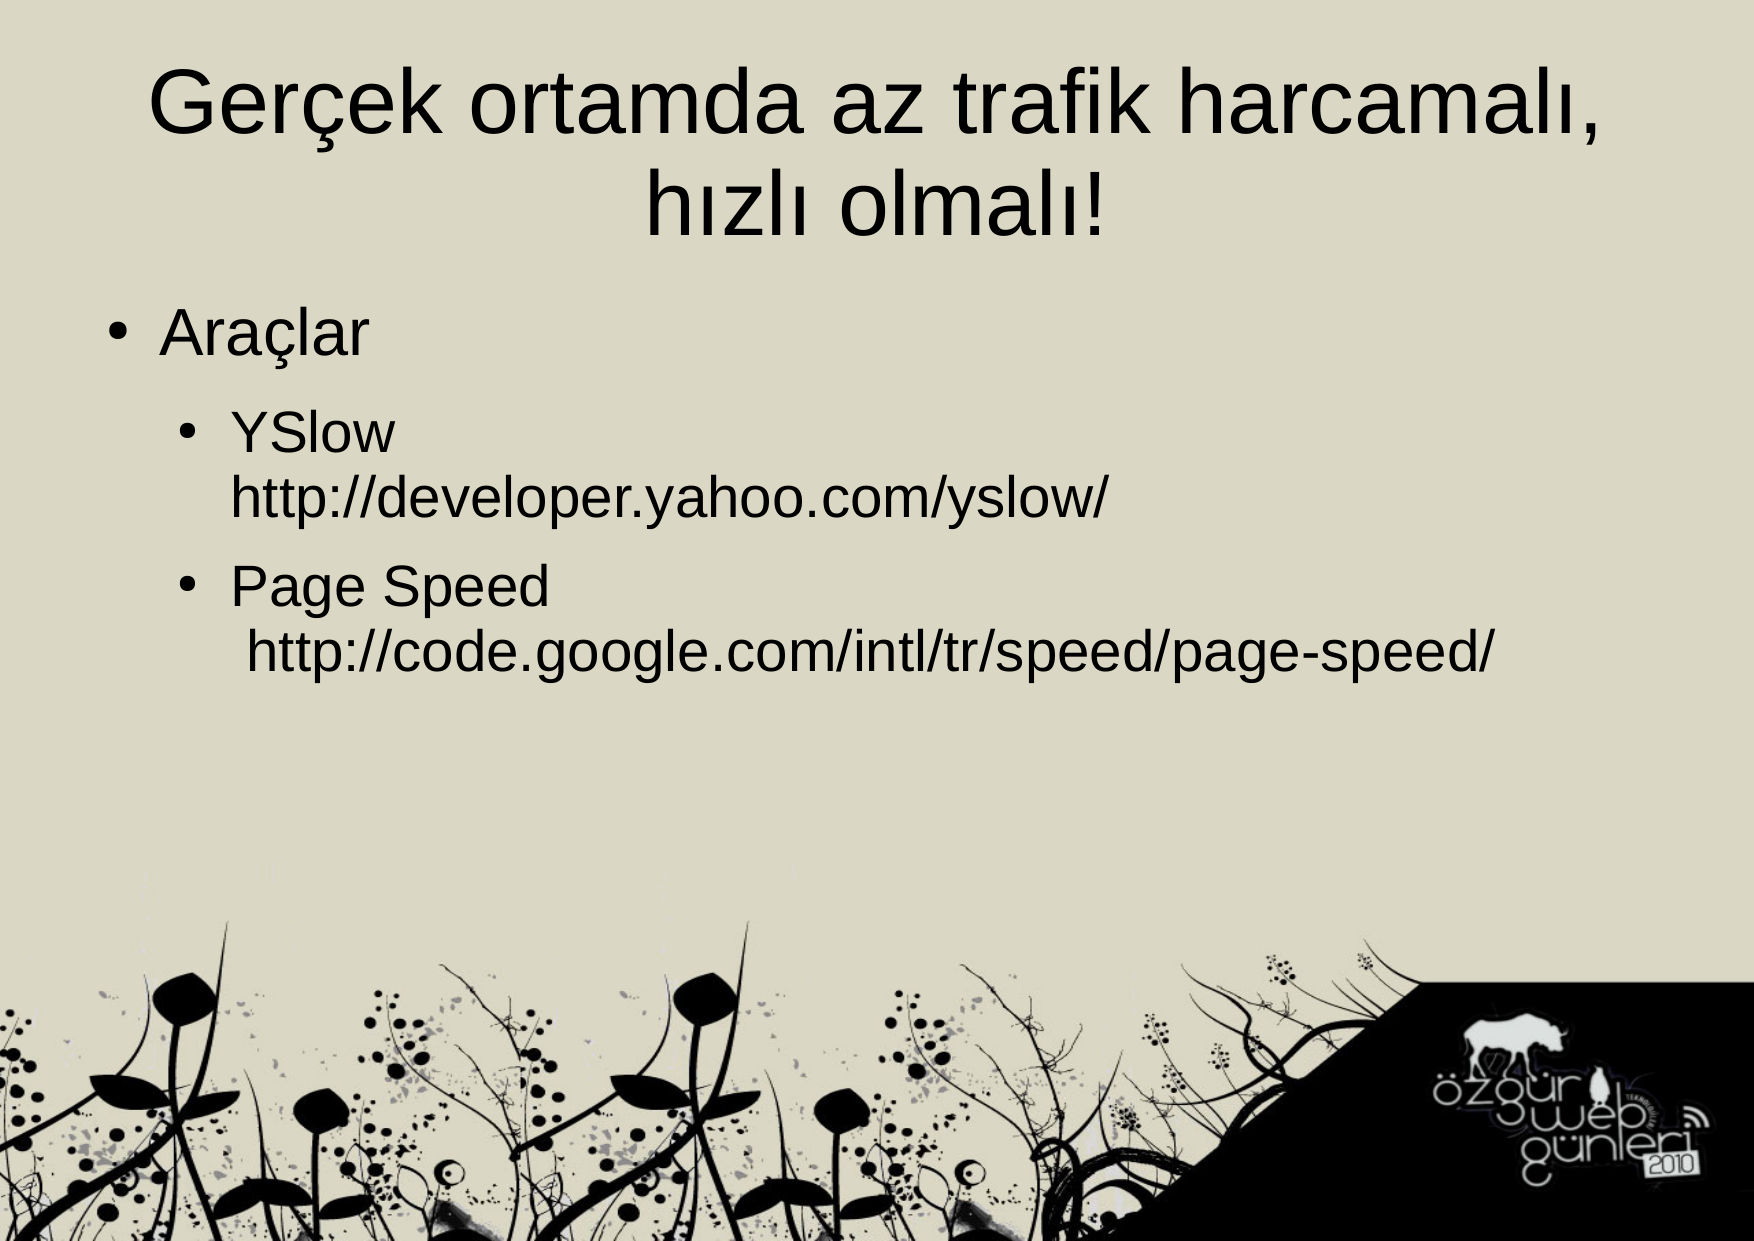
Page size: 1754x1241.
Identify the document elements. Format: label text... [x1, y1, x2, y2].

title Gerçek ortamda az trafik harcamalı, hızlı olmalı! [87, 50, 1667, 256]
picture [0, 0, 1754, 1241]
list Araçlar YSlow http://developer.yahoo.com/yslow/ Page Speed http://code.google.com/intl/tr/speed/page-speed/ [88, 295, 1668, 1114]
